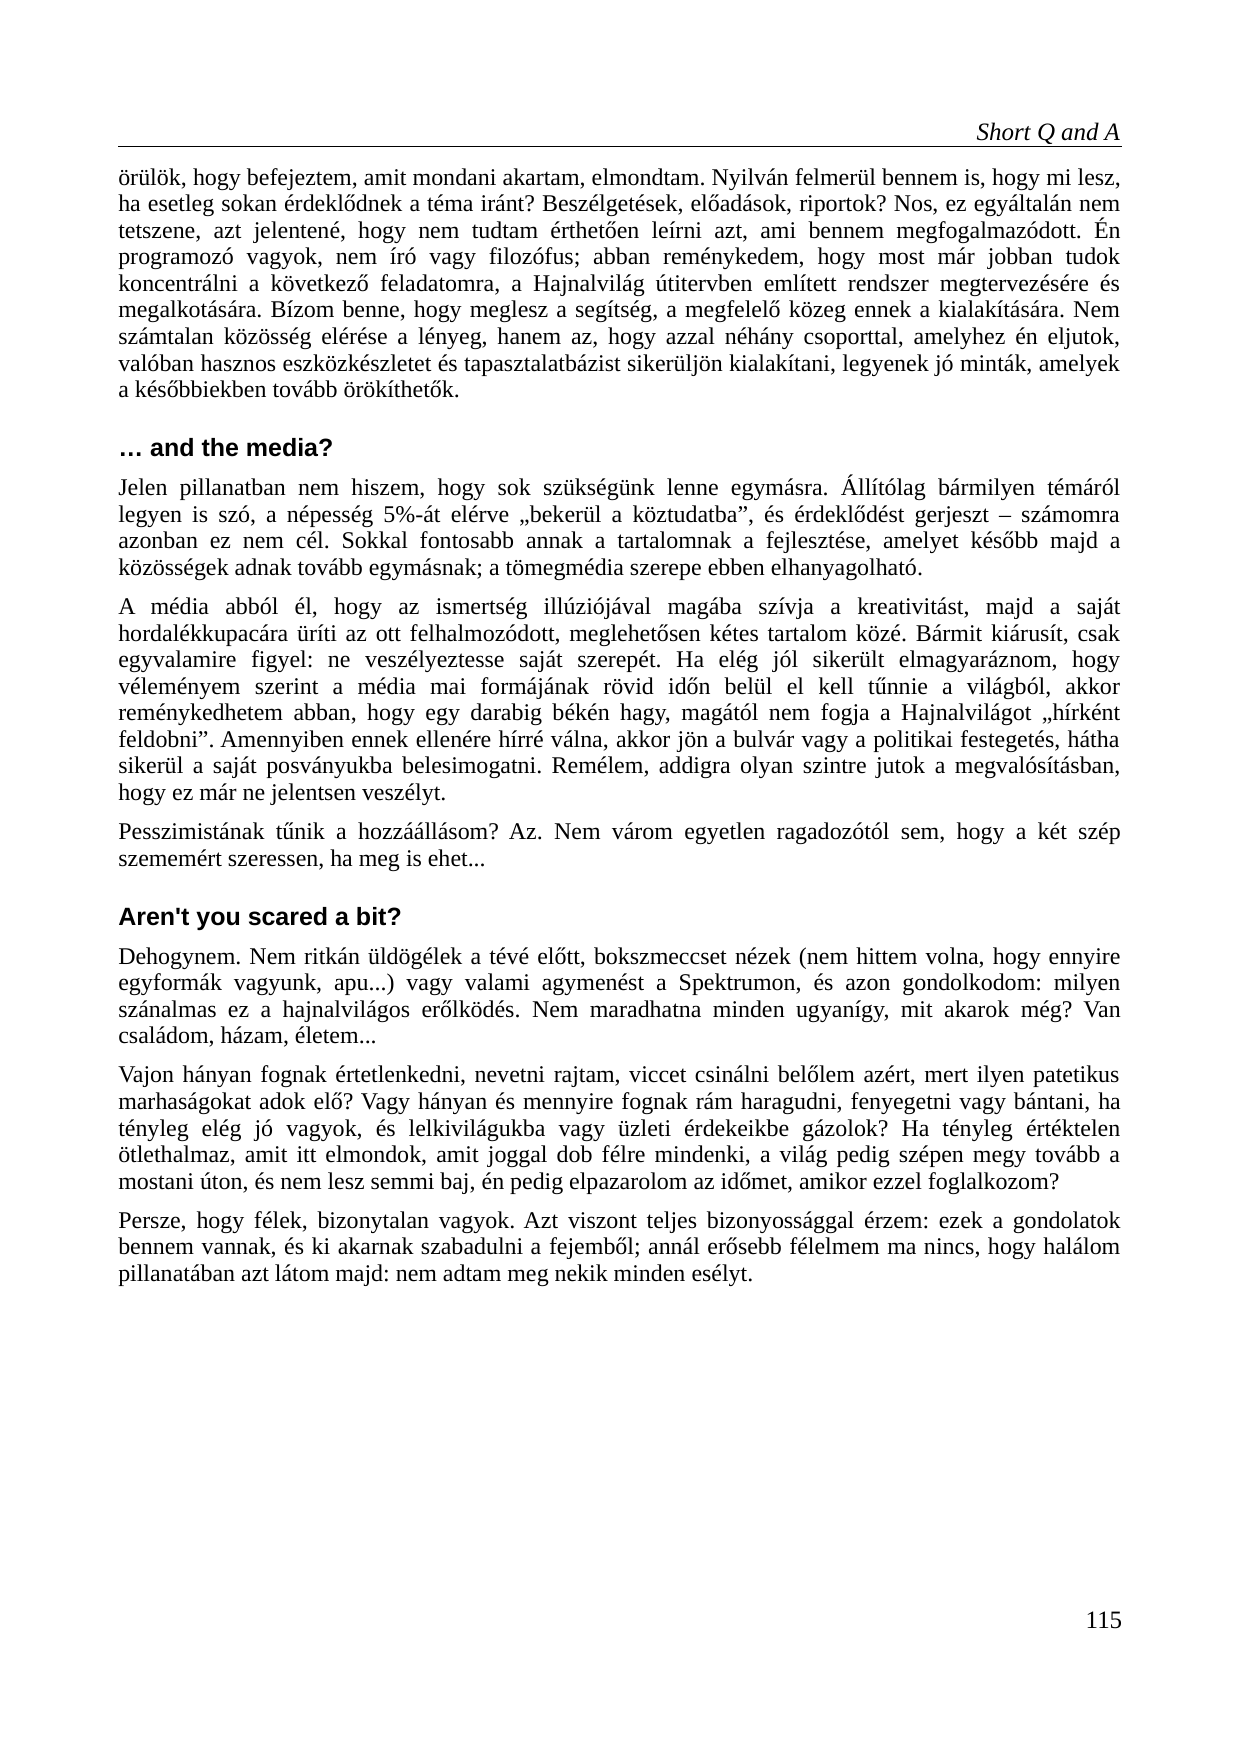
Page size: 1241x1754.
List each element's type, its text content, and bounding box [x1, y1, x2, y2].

text örülök, hogy befejeztem, amit mondani akartam, elmondtam. Nyilván felmerül bennem is, hogy mi lesz, ha esetleg sokan érdeklődnek a téma iránt? Beszélgetések, előadások, riportok? Nos, ez egyáltalán nem tetszene, azt jelentené, hogy nem tudtam érthetően leírni azt, ami bennem megfogalmazódott. Én programozó vagyok, nem író vagy filozófus; abban reménykedem, hogy most már jobban tudok koncentrálni a következő feladatomra, a Hajnalvilág útitervben említett rendszer megtervezésére és megalkotására. Bízom benne, hogy meglesz a segítség, a megfelelő közeg ennek a kialakítására. Nem számtalan közösség elérése a lényeg, hanem az, hogy azzal néhány csoporttal, amelyhez én eljutok, valóban hasznos eszközkészletet és tapasztalatbázist sikerüljön kialakítani, legyenek jó minták, amelyek a későbbiekben tovább örökíthetők. [118, 164, 1122, 403]
text A média abból él, hogy az ismertség illúziójával magába szívja a kreativitást, majd a saját hordalékkupacára üríti az ott felhalmozódott, meglehetősen kétes tartalom közé. Bármit kiárusít, csak egyvalamire figyel: ne veszélyeztesse saját szerepét. Ha elég jól sikerült elmagyaráznom, hogy véleményem szerint a média mai formájának rövid időn belül el kell tűnnie a világból, akkor reménykedhetem abban, hogy egy darabig békén hagy, magától nem fogja a Hajnalvilágot „hírként feldobni”. Amennyiben ennek ellenére hírré válna, akkor jön a bulvár vagy a politikai festegetés, hátha sikerül a saját posványukba belesimogatni. Remélem, addigra olyan szintre jutok a megvalósításban, hogy ez már ne jelentsen veszélyt. [118, 593, 1122, 806]
subtitle … and the media? [118, 434, 1122, 462]
text Persze, hogy félek, bizonytalan vagyok. Azt viszont teljes bizonyossággal érzem: ezek a gondolatok bennem vannak, és ki akarnak szabadulni a fejemből; annál erősebb félelmem ma nincs, hogy halálom pillanatában azt látom majd: nem adtam meg nekik minden esélyt. [118, 1207, 1122, 1286]
subtitle Aren't you scared a bit? [118, 903, 1122, 931]
text Jelen pillanatban nem hiszem, hogy sok szükségünk lenne egymásra. Állítólag bármilyen témáról legyen is szó, a népesség 5%-át elérve „bekerül a köztudatba”, és érdeklődést gerjeszt – számomra azonban ez nem cél. Sokkal fontosabb annak a tartalomnak a fejlesztése, amelyet később majd a közösségek adnak tovább egymásnak; a tömegmédia szerepe ebben elhanyagolható. [118, 474, 1122, 581]
text Dehogynem. Nem ritkán üldögélek a tévé előtt, bokszmeccset nézek (nem hittem volna, hogy ennyire egyformák vagyunk, apu...) vagy valami agymenést a Spektrumon, és azon gondolkodom: milyen szánalmas ez a hajnalvilágos erőlködés. Nem maradhatna minden ugyanígy, mit akarok még? Van családom, házam, életem... [118, 943, 1122, 1049]
text Vajon hányan fognak értetlenkedni, nevetni rajtam, viccet csinálni belőlem azért, mert ilyen patetikus marhaságokat adok elő? Vagy hányan és mennyire fognak rám haragudni, fenyegetni vagy bántani, ha tényleg elég jó vagyok, és lelkivilágukba vagy üzleti érdekeikbe gázolok? Ha tényleg értéktelen ötlethalmaz, amit itt elmondok, amit joggal dob félre mindenki, a világ pedig szépen megy tovább a mostani úton, és nem lesz semmi baj, én pedig elpazarolom az időmet, amikor ezzel foglalkozom? [118, 1062, 1122, 1194]
text Pesszimistának tűnik a hozzáállásom? Az. Nem várom egyetlen ragadozótól sem, hogy a két szép szememért szeressen, ha meg is ehet... [118, 818, 1122, 871]
